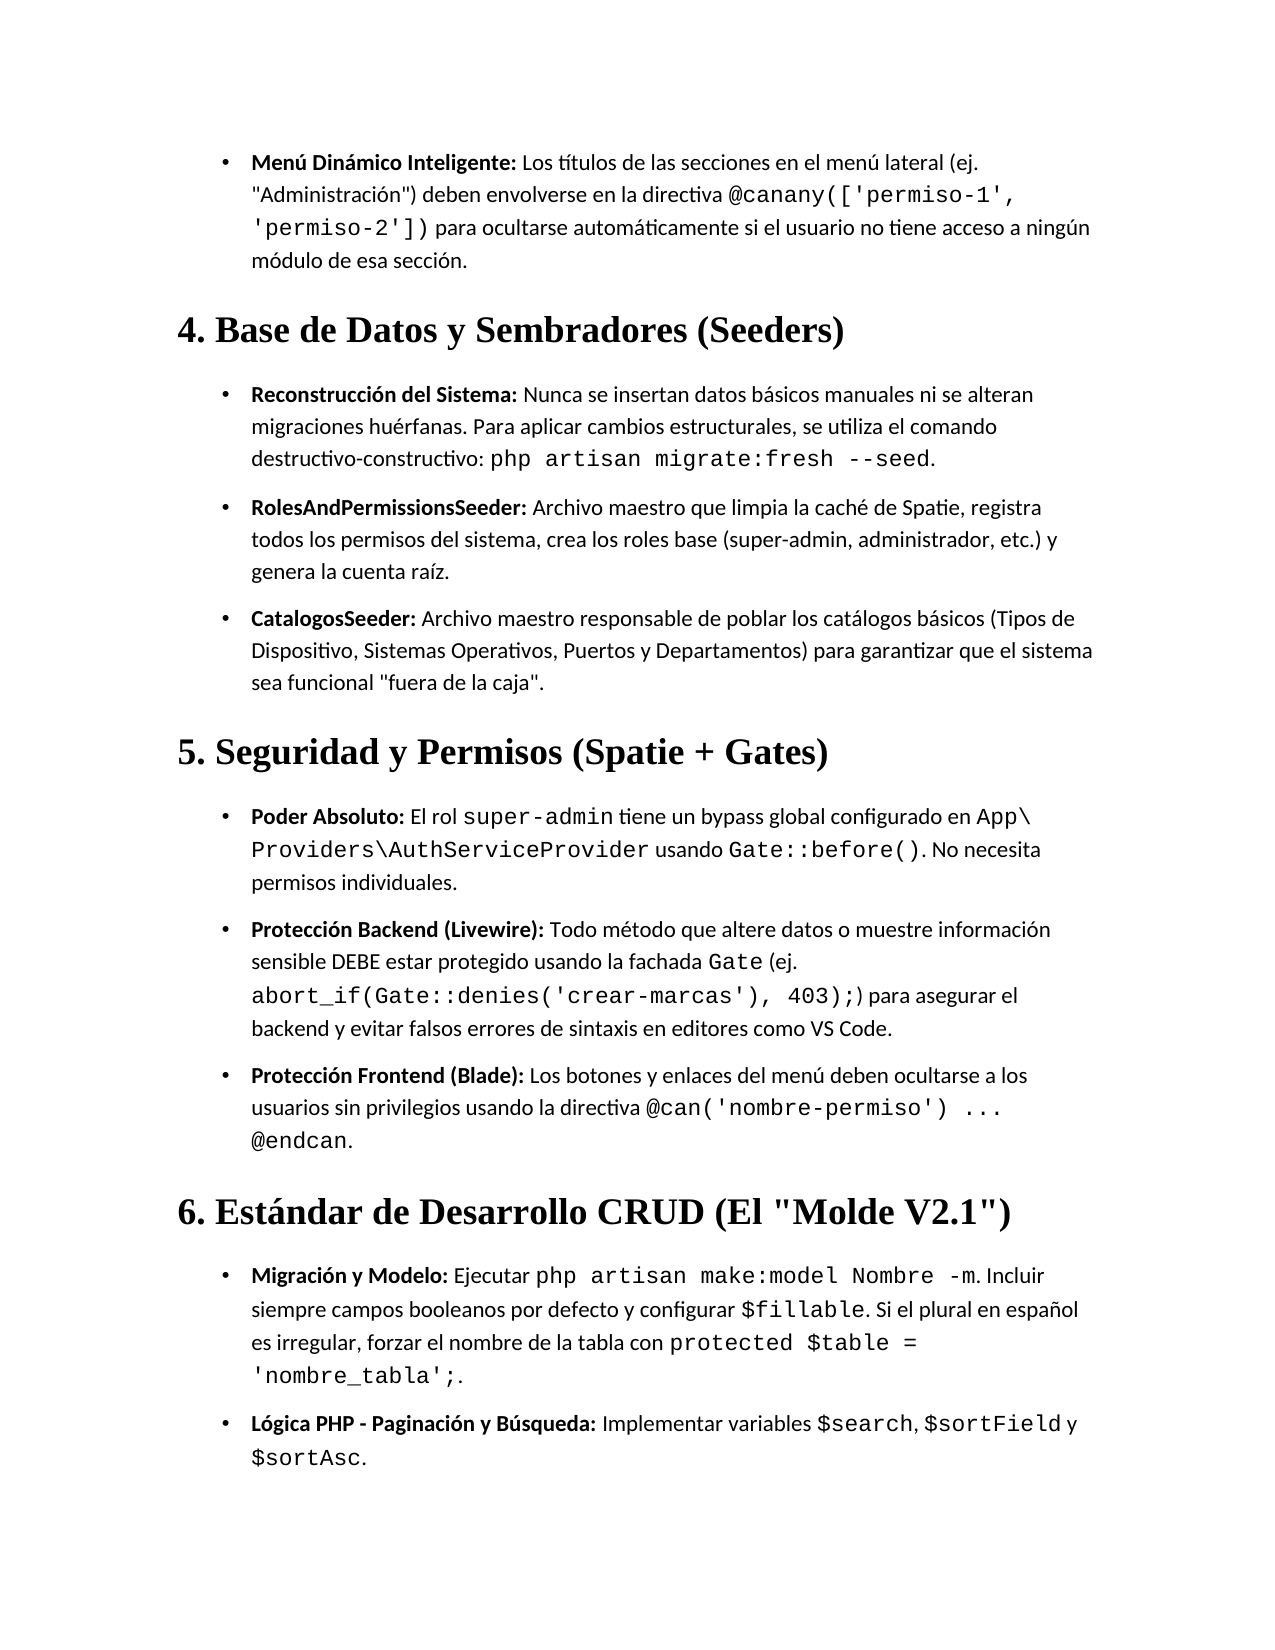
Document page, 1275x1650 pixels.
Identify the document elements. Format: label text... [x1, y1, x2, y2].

list Protección Backend (Livewire): Todo método que altere datos o muestre información sensible DEBE estar protegido usando la fachada Gate (ej. abort_if(Gate::denies('crear-marcas'), 403);) para asegurar el backend y evitar falsos errores de sintaxis en editores como VS Code. [222, 915, 1098, 1042]
list CatalogosSeeder: Archivo maestro responsable de poblar los catálogos básicos (Tipos de Dispositivo, Sistemas Operativos, Puertos y Departamentos) para garantizar que el sistema sea funcional "fuera de la caja". [222, 604, 1098, 696]
list RolesAndPermissionsSeeder: Archivo maestro que limpia la caché de Spatie, registra todos los permisos del sistema, crea los roles base (super-admin, administrador, etc.) y genera la cuenta raíz. [222, 493, 1098, 585]
list Reconstrucción del Sistema: Nunca se insertan datos básicos manuales ni se alteran migraciones huérfanas. Para aplicar cambios estructurales, se utiliza el comando destructivo-constructivo: php artisan migrate:fresh --seed. [222, 380, 1098, 474]
subtitle 6. Estándar de Desarrollo CRUD (El "Molde V2.1") [177, 1189, 1098, 1232]
list Menú Dinámico Inteligente: Los títulos de las secciones en el menú lateral (ej. "Administración") deben envolverse en la directiva @canany(['permiso-1', 'permiso-2']) para ocultarse automáticamente si el usuario no tiene acceso a ningún módulo de esa sección. [222, 148, 1098, 274]
list Protección Frontend (Blade): Los botones y enlaces del menú deben ocultarse a los usuarios sin privilegios usando la directiva @can('nombre-permiso') ... @endcan. [222, 1061, 1098, 1156]
subtitle 4. Base de Datos y Sembradores (Seeders) [177, 308, 1098, 351]
list Lógica PHP - Paginación y Búsqueda: Implementar variables $search, $sortField y $sortAsc. [222, 1409, 1098, 1472]
list Poder Absoluto: El rol super-admin tiene un bypass global configurado en App\Providers\AuthServiceProvider usando Gate::before(). No necesita permisos individuales. [222, 802, 1098, 896]
subtitle 5. Seguridad y Permisos (Spatie + Gates) [177, 729, 1098, 773]
list Migración y Modelo: Ejecutar php artisan make:model Nombre -m. Incluir siempre campos booleanos por defecto y configurar $fillable. Si el plural en español es irregular, forzar el nombre de la tabla con protected $table = 'nombre_tabla';. [222, 1261, 1098, 1391]
